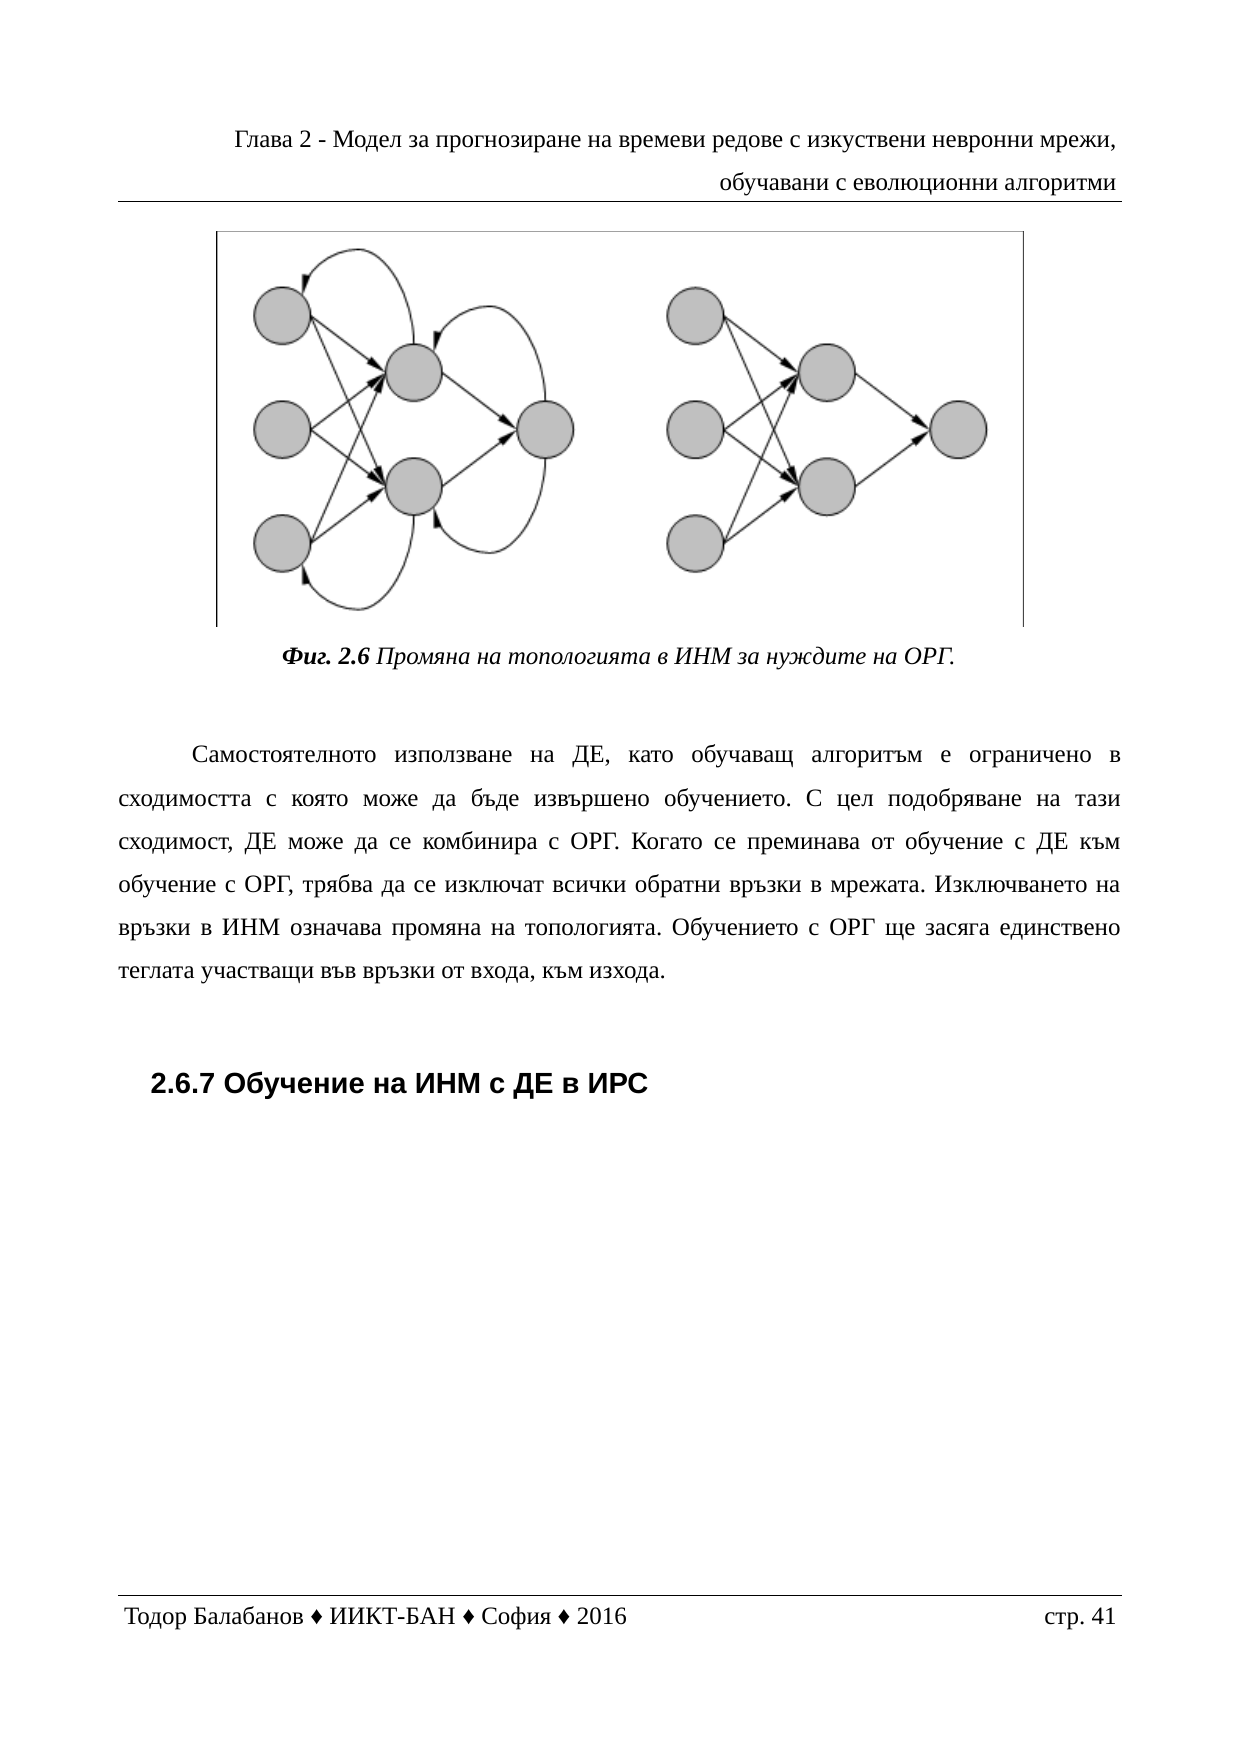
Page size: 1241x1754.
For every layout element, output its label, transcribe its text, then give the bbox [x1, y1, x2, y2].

text Самостоятелното използване на ДЕ, като обучаващ алгоритъм е ограничено в сходимостта с която може да бъде извършено обучението. С цел подобряване на тази сходимост, ДЕ може да се комбинира с ОРГ. Когато се преминава от обучение с ДЕ към обучение с ОРГ, трябва да се изключат всички обратни връзки в мрежата. Изключването на връзки в ИНМ означава промяна на топологията. Обучението с ОРГ ще засяга единствено теглата участващи във връзки от входа, към изхода. [118, 739, 1122, 984]
subtitle 2.6.7 Обучение на ИНМ с ДЕ в ИРС [118, 1066, 1122, 1100]
text Фиг. 2.6 Промяна на топологията в ИНМ за нуждите на ОРГ. [118, 231, 1122, 669]
